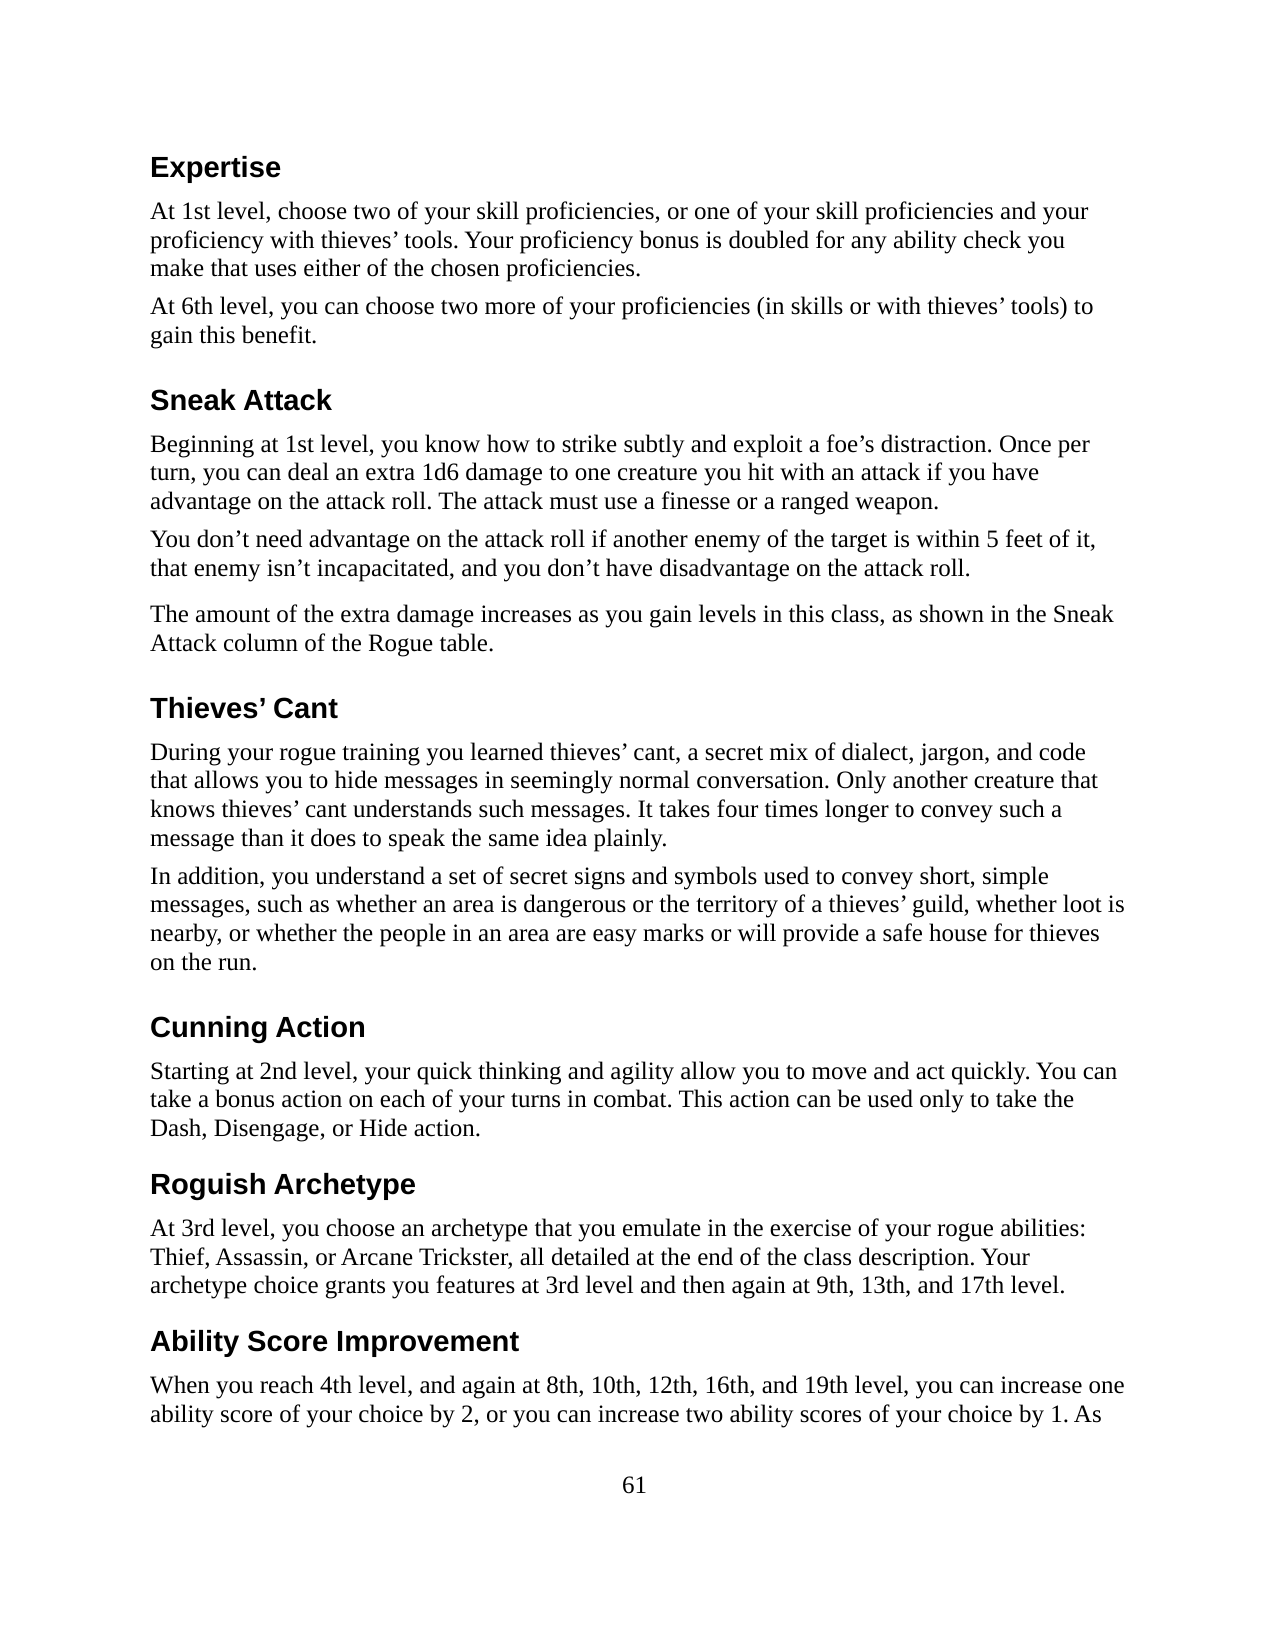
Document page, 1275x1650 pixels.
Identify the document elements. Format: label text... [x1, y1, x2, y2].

subtitle Expertise [150, 150, 1125, 183]
text Starting at 2nd level, your quick thinking and agility allow you to move and act quickly. You can take a bonus action on each of your turns in combat. This action can be used only to take the Dash, Disengage, or Hide action. [150, 1056, 1125, 1142]
text At 3rd level, you choose an archetype that you emulate in the exercise of your rogue abilities: Thief, Assassin, or Arcane Trickster, all detailed at the end of the class description. Your archetype choice grants you features at 3rd level and then again at 9th, 13th, and 17th level. [150, 1213, 1125, 1299]
text You don’t need advantage on the attack roll if another enemy of the target is within 5 feet of it, that enemy isn’t incapacitated, and you don’t have disadvantage on the attack roll. [150, 524, 1125, 581]
subtitle Ability Score Improvement [150, 1324, 1125, 1358]
text At 1st level, choose two of your skill proficiencies, or one of your skill proficiencies and your proficiency with thieves’ tools. Your proficiency bonus is doubled for any ability check you make that uses either of the chosen proficiencies. [150, 196, 1125, 282]
text Beginning at 1st level, you know how to strike subtly and exploit a foe’s distraction. Once per turn, you can deal an extra 1d6 damage to one creature you hit with an attack if you have advantage on the attack roll. The attack must use a finesse or a ranged weapon. [150, 429, 1125, 515]
text At 6th level, you can choose two more of your proficiencies (in skills or with thieves’ tools) to gain this benefit. [150, 291, 1125, 349]
text When you reach 4th level, and again at 8th, 10th, 12th, 16th, and 19th level, you can increase one ability score of your choice by 2, or you can increase two ability scores of your choice by 1. As [150, 1370, 1125, 1428]
text In addition, you understand a set of secret signs and symbols used to convey short, simple messages, such as whether an area is dangerous or the territory of a thieves’ guild, whether loot is nearby, or whether the people in an area are easy marks or will provide a safe house for thieves on the run. [150, 861, 1125, 976]
subtitle Sneak Attack [150, 383, 1125, 416]
subtitle Roguish Archetype [150, 1167, 1125, 1201]
text During your rogue training you learned thieves’ cant, a secret mix of dialect, jargon, and code that allows you to hide messages in seemingly normal conversation. Only another creature that knows thieves’ cant understands such messages. It takes four times longer to convey such a message than it does to speak the same idea plainly. [150, 737, 1125, 852]
subtitle Cunning Action [150, 1010, 1125, 1043]
subtitle Thieves’ Cant [150, 691, 1125, 724]
text The amount of the extra damage increases as you gain levels in this class, as shown in the Sneak Attack column of the Rogue table. [150, 599, 1125, 657]
